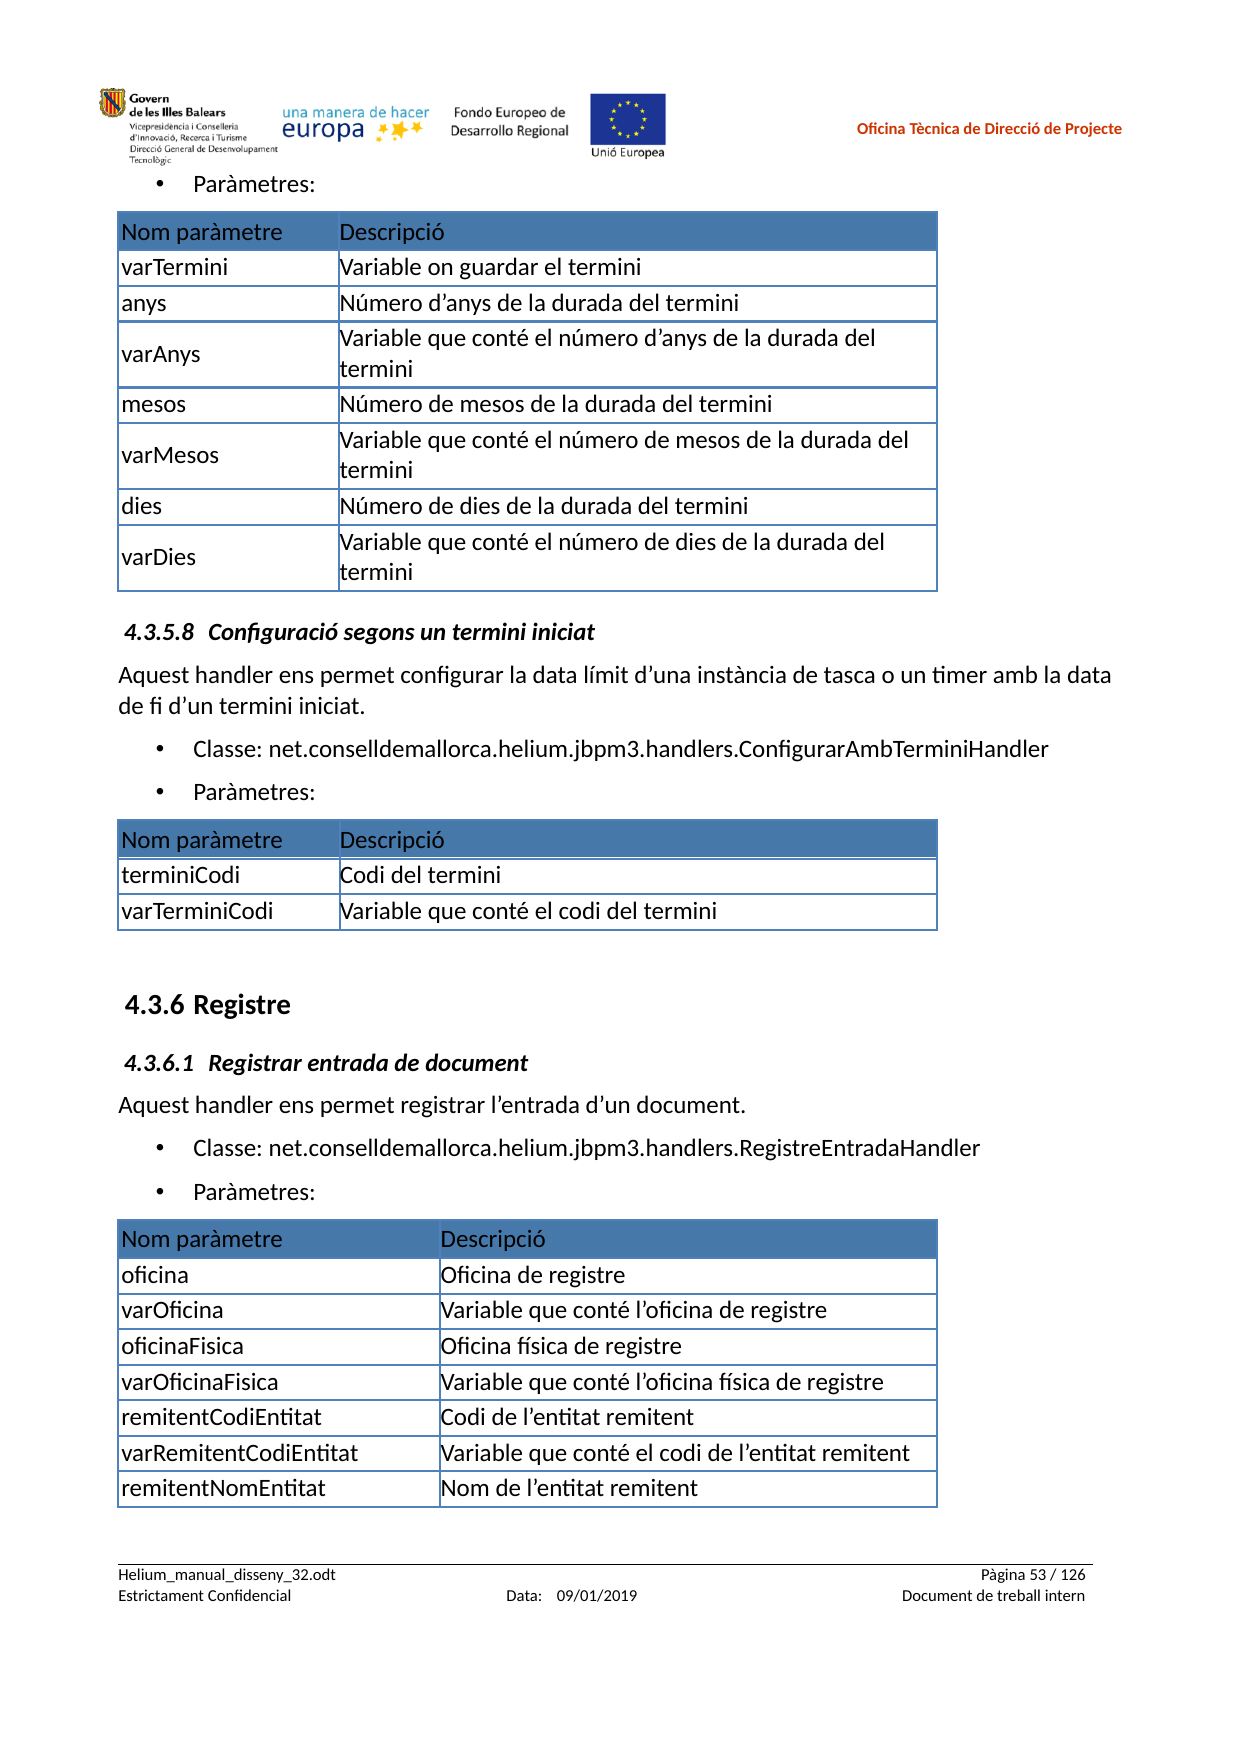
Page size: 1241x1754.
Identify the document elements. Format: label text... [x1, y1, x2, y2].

table_cell varAnys [119, 323, 338, 386]
table_cell Número de dies de la durada del termini [340, 490, 936, 523]
table_cell Número de mesos de la durada del termini [340, 389, 936, 422]
table_cell anys [119, 287, 338, 320]
table_cell Codi de l’entitat remitent [441, 1401, 936, 1435]
table_cell varDies [119, 526, 338, 589]
table_cell oficinaFisica [119, 1330, 439, 1364]
list Classe: net.conselldemallorca.helium.jbpm3.handlers.RegistreEntradaHandler [156, 1133, 1122, 1163]
table_cell Variable que conté el número d’anys de la durada del termini [340, 323, 936, 386]
table_cell Variable on guardar el termini [340, 251, 936, 285]
table_cell Nom de l’entitat remitent [441, 1472, 936, 1506]
table_cell remitentCodiEntitat [119, 1401, 439, 1435]
picture [99, 87, 668, 166]
table_header Descripció [441, 1221, 936, 1257]
table_cell Número d’anys de la durada del termini [340, 287, 936, 320]
table_cell varTerminiCodi [119, 895, 339, 928]
table_cell Variable que conté l’oficina física de registre [441, 1366, 936, 1399]
list Classe: net.conselldemallorca.helium.jbpm3.handlers.ConfigurarAmbTerminiHandler [156, 733, 1122, 763]
table_cell Variable que conté el número de mesos de la durada del termini [340, 424, 936, 488]
text Aquest handler ens permet registrar l’entrada d’un document. [118, 1089, 1122, 1120]
table_cell varOficina [119, 1295, 439, 1328]
table_cell oficina [119, 1259, 439, 1293]
table_cell Variable que conté l’oficina de registre [441, 1295, 936, 1328]
table_cell Codi del termini [341, 860, 936, 893]
list Paràmetres: [156, 1176, 1122, 1206]
table_cell Variable que conté el codi del termini [341, 895, 936, 928]
table_cell Variable que conté el número de dies de la durada del termini [340, 526, 936, 589]
table_header Nom paràmetre [119, 213, 338, 249]
table_cell varMesos [119, 424, 338, 488]
list Paràmetres: [156, 776, 1122, 807]
table_header Nom paràmetre [119, 1221, 439, 1257]
table_cell terminiCodi [119, 860, 339, 893]
table_cell Oficina física de registre [441, 1330, 936, 1364]
subtitle Registrar entrada de document [118, 1047, 1122, 1077]
table_header Descripció [341, 821, 936, 857]
table_cell Variable que conté el codi de l’entitat remitent [441, 1437, 936, 1470]
table_cell Oficina de registre [441, 1259, 936, 1293]
table_cell dies [119, 490, 338, 523]
table_header Descripció [340, 213, 936, 249]
table_header Nom paràmetre [119, 821, 339, 857]
subtitle Registre [118, 986, 1122, 1022]
table_cell varTermini [119, 251, 338, 285]
table_cell mesos [119, 389, 338, 422]
subtitle Configuració segons un termini iniciat [118, 617, 1122, 647]
list Paràmetres: [156, 168, 1122, 198]
text Aquest handler ens permet configurar la data límit d’una instància de tasca o un timer amb la data de fi d’un termini iniciat. [118, 659, 1122, 721]
table_cell varRemitentCodiEntitat [119, 1437, 439, 1470]
table_cell remitentNomEntitat [119, 1472, 439, 1506]
table_cell varOficinaFisica [119, 1366, 439, 1399]
